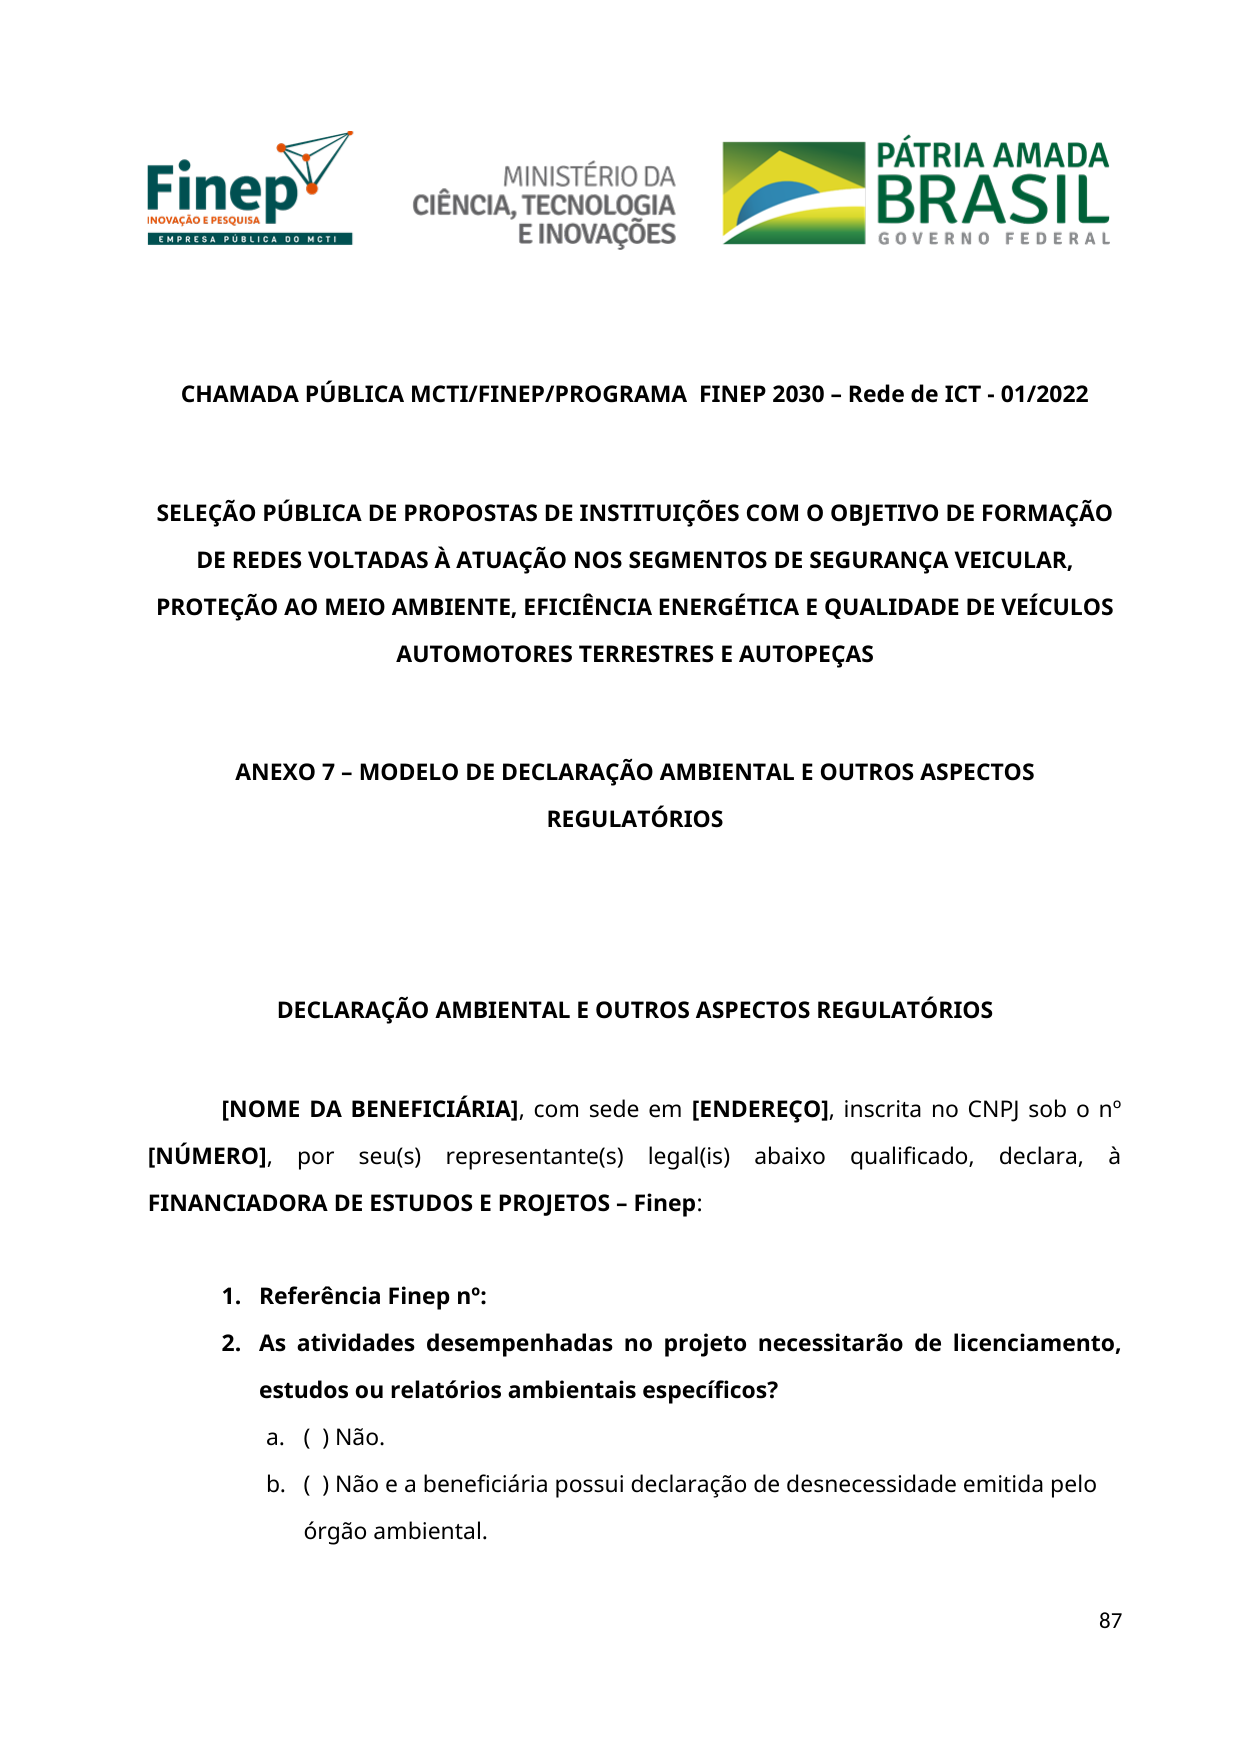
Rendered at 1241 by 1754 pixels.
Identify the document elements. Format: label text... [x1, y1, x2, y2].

list Referência Finep nº: [221, 1280, 1122, 1311]
list ( ) Não e a beneficiária possui declaração de desnecessidade emitida pelo órgão ambiental. [266, 1468, 1122, 1546]
list As atividades desempenhadas no projeto necessitarão de licenciamento, estudos ou relatórios ambientais específicos? [221, 1327, 1122, 1405]
subtitle DECLARAÇÃO AMBIENTAL E OUTROS ASPECTOS REGULATÓRIOS [148, 994, 1122, 1025]
list ( ) Não. [266, 1421, 1122, 1452]
text SELEÇÃO PÚBLICA DE PROPOSTAS DE INSTITUIÇÕES COM O OBJETIVO DE FORMAÇÃO DE REDES VOLTADAS À ATUAÇÃO NOS SEGMENTOS DE SEGURANÇA VEICULAR, PROTEÇÃO AO MEIO AMBIENTE, EFICIÊNCIA ENERGÉTICA E QUALIDADE DE VEÍCULOS AUTOMOTORES TERRESTRES E AUTOPEÇAS [148, 497, 1122, 669]
text ANEXO 7 – MODELO DE DECLARAÇÃO AMBIENTAL E OUTROS ASPECTOS REGULATÓRIOS [148, 756, 1122, 834]
text [NOME DA BENEFICIÁRIA], com sede em [ENDEREÇO], inscrita no CNPJ sob o nº [NÚMERO], por seu(s) representante(s) legal(is) abaixo qualificado, declara, à FINANCIADORA DE ESTUDOS E PROJETOS – Finep: [148, 1093, 1122, 1218]
text CHAMADA PÚBLICA MCTI/FINEP/PROGRAMA FINEP 2030 – Rede de ICT - 01/2022 [148, 378, 1122, 409]
